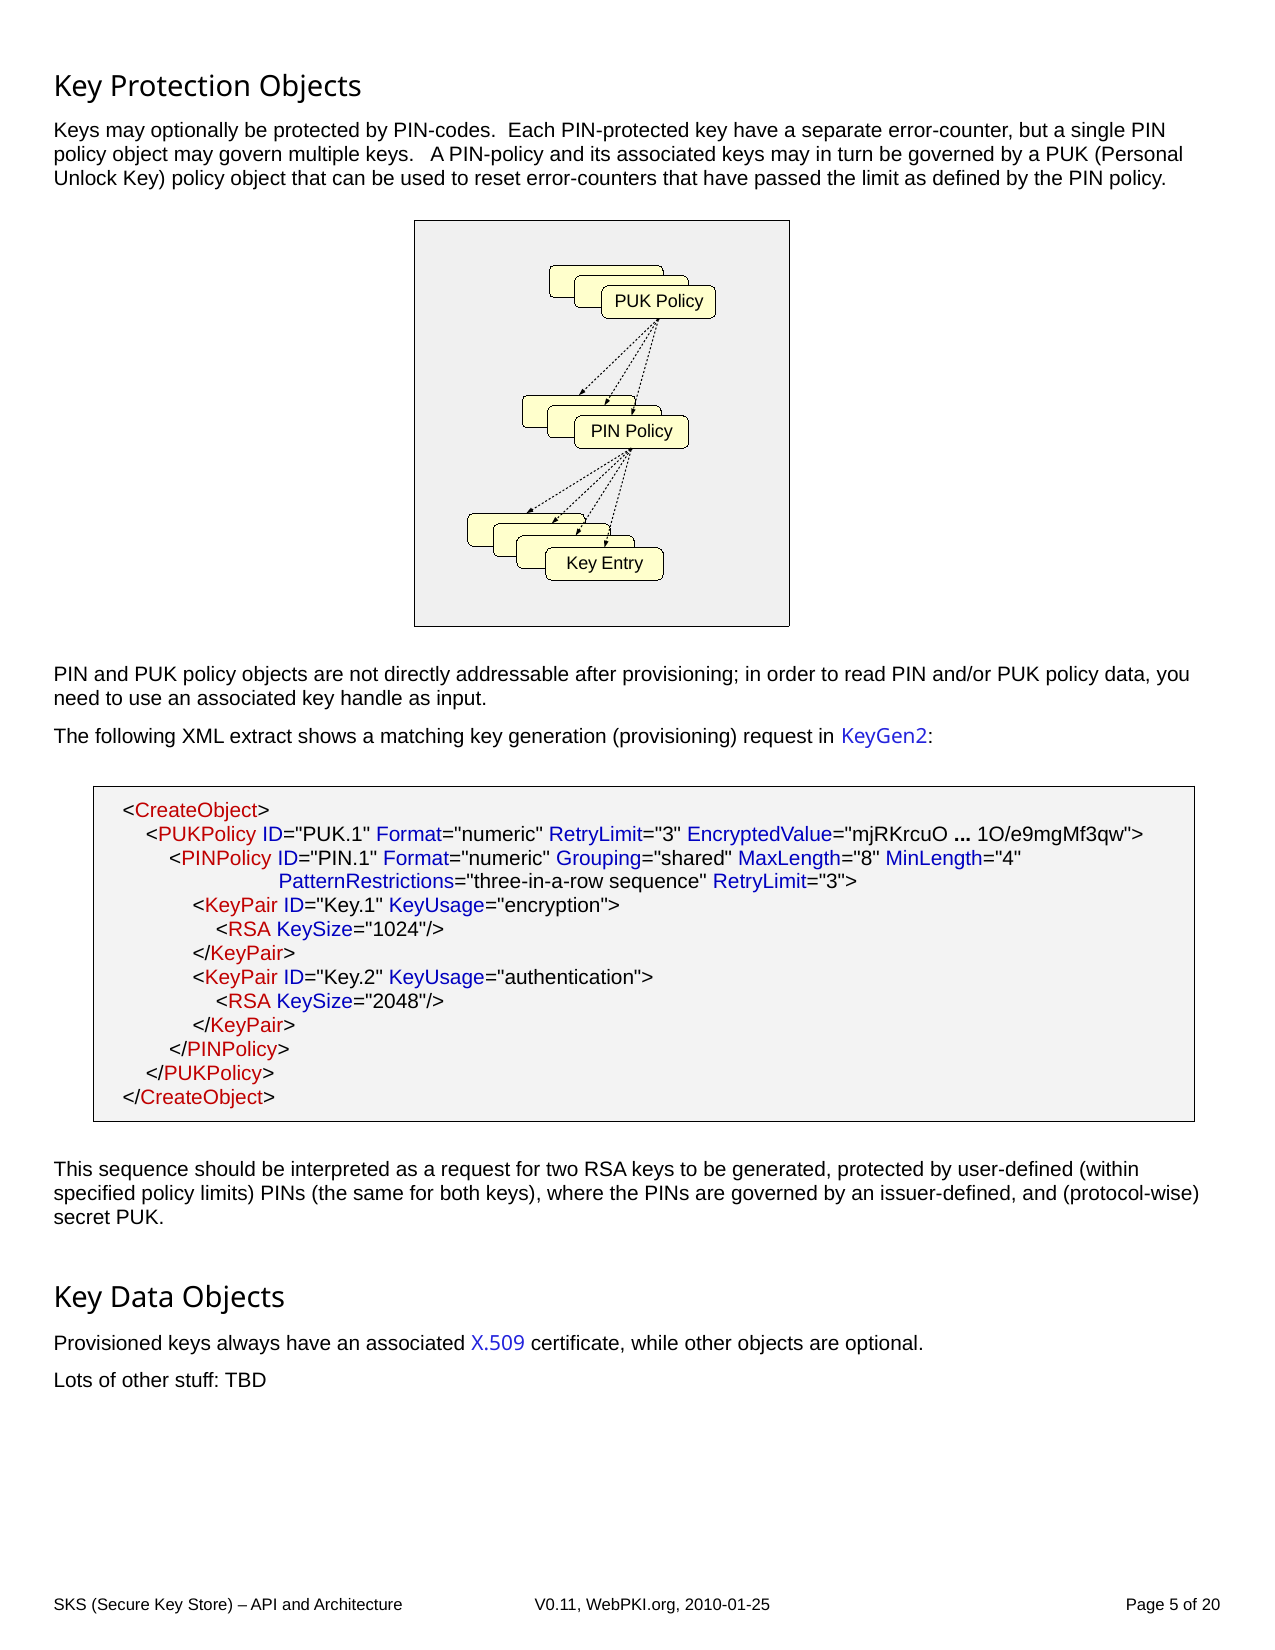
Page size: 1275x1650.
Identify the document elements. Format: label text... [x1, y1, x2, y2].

text Provisioned keys always have an associated X.509 certificate, while other objects are optional. [53, 1328, 1221, 1356]
text Keys may optionally be protected by PIN-codes. Each PIN-protected key have a separate error-counter, but a single PIN policy object may govern multiple keys. A PIN-policy and its associated keys may in turn be governed by a PUK (Personal Unlock Key) policy object that can be used to reset error-counters that have passed the limit as defined by the PIN policy. [53, 118, 1221, 190]
text The following XML extract shows a matching key generation (provisioning) request in KeyGen2: [53, 721, 1221, 774]
text This sequence should be interpreted as a request for two RSA keys to be generated, protected by user-defined (within specified policy limits) PINs (the same for both keys), where the PINs are governed by an issuer-defined, and (protocol-wise) secret PUK. [53, 1157, 1221, 1228]
subtitle Key Protection Objects [53, 66, 1221, 105]
text PIN and PUK policy objects are not directly addressable after provisioning; in order to read PIN and/or PUK policy data, you need to use an associated key handle as input. [53, 662, 1221, 710]
table_header <CreateObject> <PUKPolicy ID="PUK.1" Format="numeric" RetryLimit="3" EncryptedValue="mjRKrcuO ... 1O/e9mgMf3qw"> <PINPolicy ID="PIN.1" Format="numeric" Grouping="shared" MaxLength="8" MinLength="4" PatternRestrictions="three-in-a-row sequence" RetryLimit="3"> <KeyPair ID="Key.1" KeyUsage="encryption"> <RSA KeySize="1024"/> </KeyPair> <KeyPair ID="Key.2" KeyUsage="authentication"> <RSA KeySize="2048"/> </KeyPair> </PINPolicy> </PUKPolicy> </CreateObject> [94, 787, 1194, 1121]
subtitle Key Data Objects [53, 1276, 1221, 1316]
text Lots of other stuff: TBD [53, 1368, 1221, 1392]
